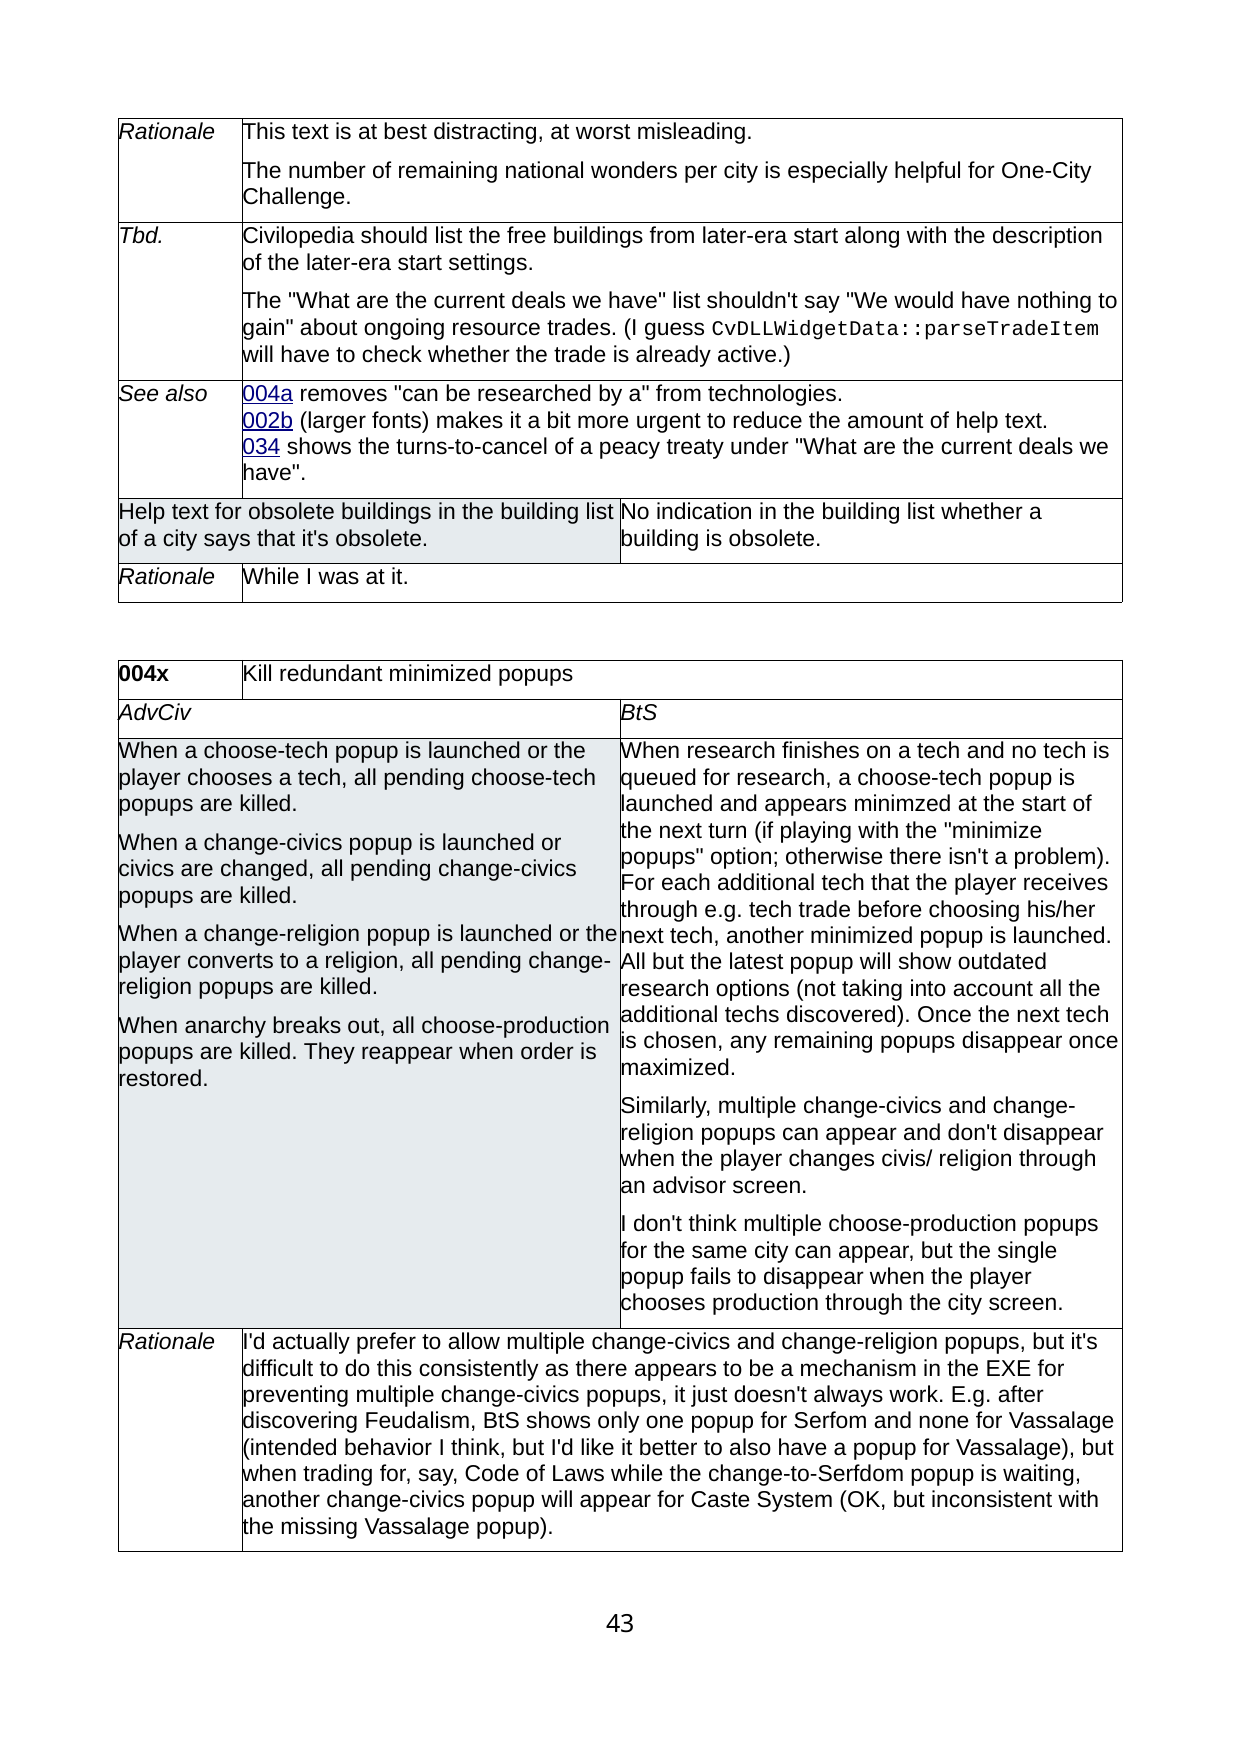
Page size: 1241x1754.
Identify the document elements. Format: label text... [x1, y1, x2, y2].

table_cell Rationale [119, 1329, 242, 1551]
table_cell When research finishes on a tech and no tech is queued for research, a choose-tech popup is launched and appears minimzed at the start of the next turn (if playing with the "minimize popups" option; otherwise there isn't a problem). For each additional tech that the player receives through e.g. tech trade before choosing his/her next tech, another minimized popup is launched. All but the latest popup will show outdated research options (not taking into account all the additional techs discovered). Once the next tech is chosen, any remaining popups disappear once maximized. Similarly, multiple change-civics and change-religion popups can appear and don't disappear when the player changes civis/ religion through an advisor screen. I don't think multiple choose-production popups for the same city can appear, but the single popup fails to disappear when the player chooses production through the city screen. [621, 739, 1122, 1328]
table_cell AdvCiv [119, 700, 620, 737]
table_header Kill redundant minimized popups [243, 661, 1122, 698]
table_cell See also [119, 381, 242, 498]
table_cell When a choose-tech popup is launched or the player chooses a tech, all pending choose-tech popups are killed. When a change-civics popup is launched or civics are changed, all pending change-civics popups are killed. When a change-religion popup is launched or the player converts to a religion, all pending change-religion popups are killed. When anarchy breaks out, all choose-production popups are killed. They reappear when order is restored. [119, 739, 620, 1328]
table_cell While I was at it. [243, 564, 1122, 602]
table_cell Civilopedia should list the free buildings from later-era start along with the description of the later-era start settings. The "What are the current deals we have" list shouldn't say "We would have nothing to gain" about ongoing resource trades. (I guess CvDLLWidgetData::parseTradeItem will have to check whether the trade is already active.) [243, 223, 1122, 380]
table_cell BtS [621, 700, 1122, 737]
table_cell This text is at best distracting, at worst misleading. The number of remaining national wonders per city is especially helpful for One-City Challenge. [243, 119, 1122, 222]
table_cell Rationale [119, 119, 242, 222]
table_header 004x [119, 661, 242, 698]
table_cell I'd actually prefer to allow multiple change-civics and change-religion popups, but it's difficult to do this consistently as there appears to be a mechanism in the EXE for preventing multiple change-civics popups, it just doesn't always work. E.g. after discovering Feudalism, BtS shows only one popup for Serfom and none for Vassalage (intended behavior I think, but I'd like it better to also have a popup for Vassalage), but when trading for, say, Code of Laws while the change-to-Serfdom popup is waiting, another change-civics popup will appear for Caste System (OK, but inconsistent with the missing Vassalage popup). [243, 1329, 1122, 1551]
table_cell Tbd. [119, 223, 242, 380]
table_cell No indication in the building list whether a building is obsolete. [621, 499, 1122, 563]
table_cell Rationale [119, 564, 242, 602]
table_cell Help text for obsolete buildings in the building list of a city says that it's obsolete. [119, 499, 620, 563]
table_cell 004a removes "can be researched by a" from technologies. 002b (larger fonts) makes it a bit more urgent to reduce the amount of help text. 034 shows the turns-to-cancel of a peacy treaty under "What are the current deals we have". [243, 381, 1122, 498]
